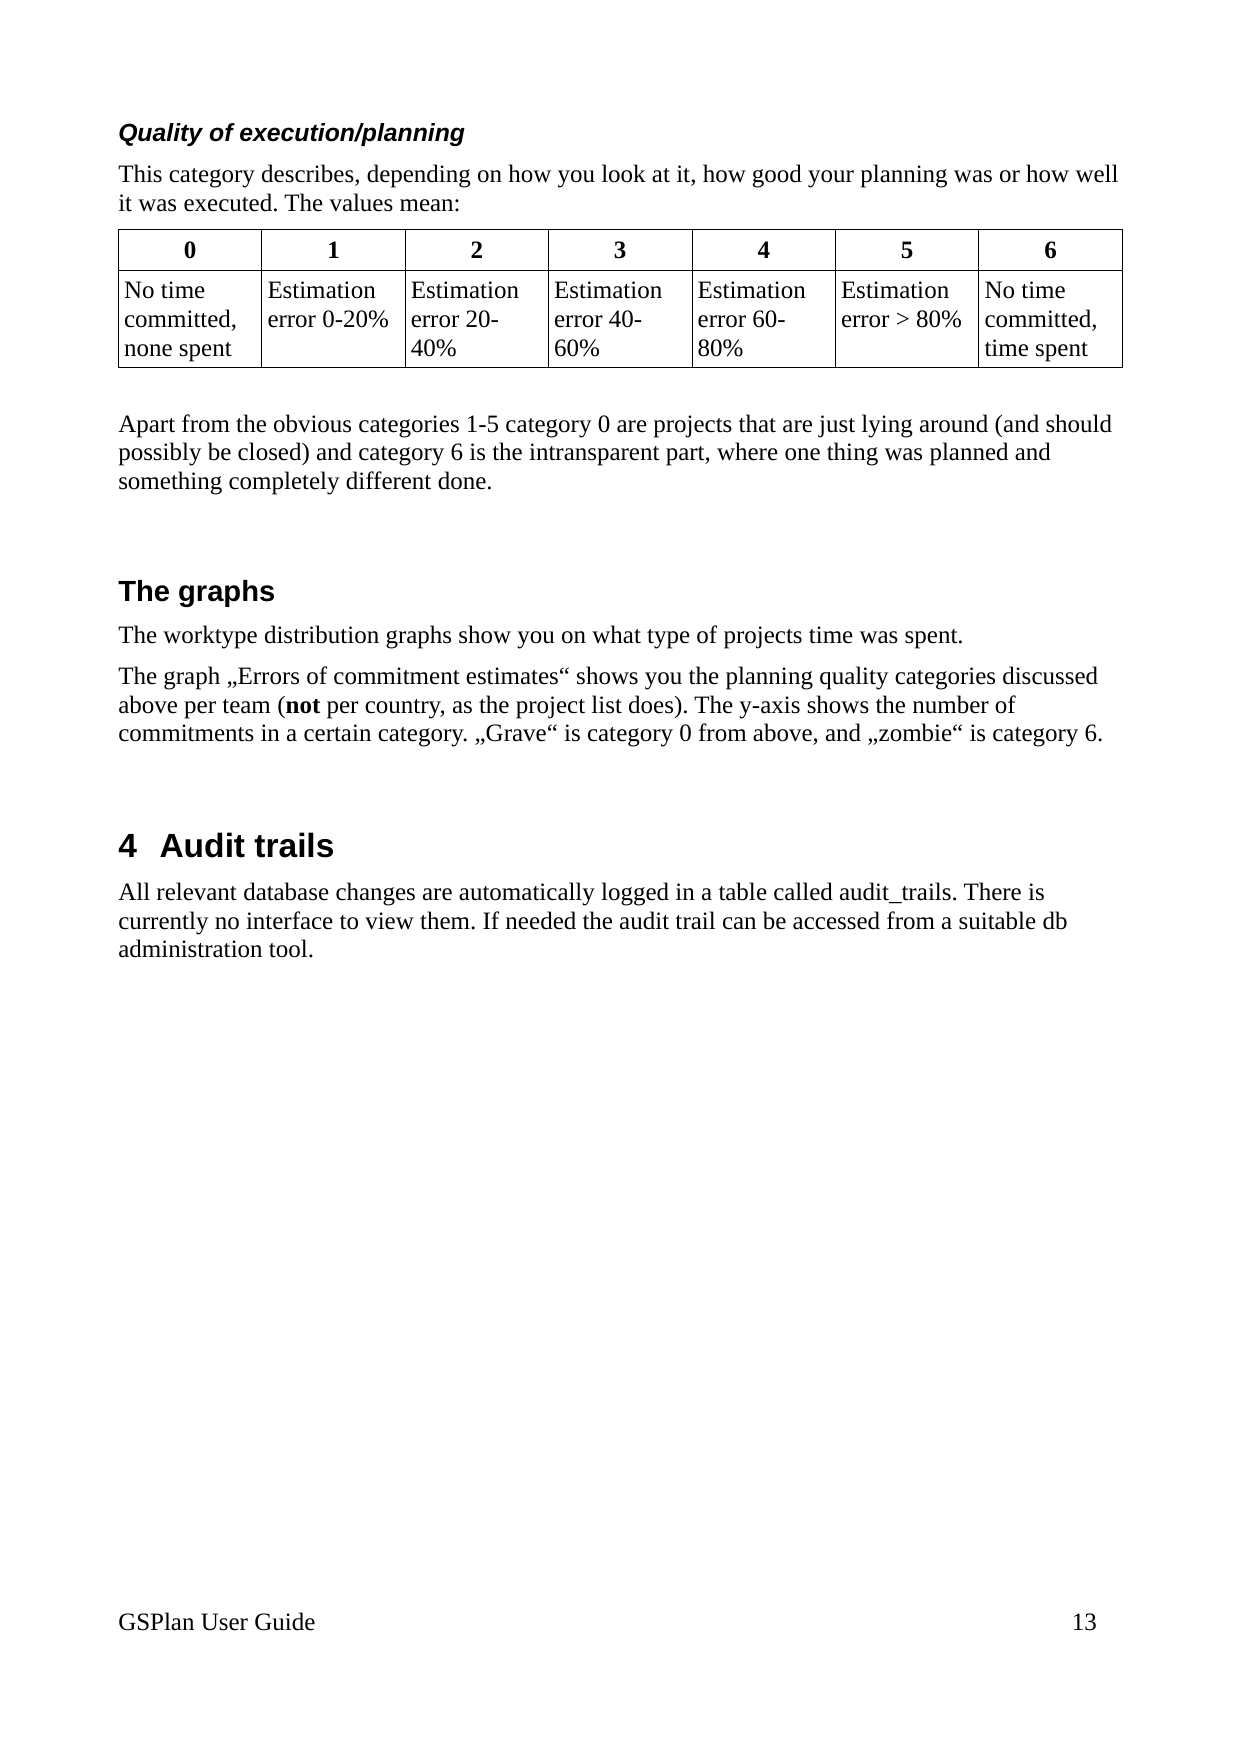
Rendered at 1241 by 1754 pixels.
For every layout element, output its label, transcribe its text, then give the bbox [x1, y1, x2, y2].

table_header 3 [549, 230, 692, 269]
table_cell Estimation error 20-40% [406, 271, 548, 367]
subtitle The graphs [118, 574, 1122, 607]
text This category describes, depending on how you look at it, how good your planning was or how well it was executed. The values mean: [118, 159, 1122, 217]
table_cell Estimation error 0-20% [262, 271, 405, 367]
table_cell Estimation error 60-80% [693, 271, 835, 367]
subtitle Quality of execution/planning [118, 118, 1122, 147]
table_cell Estimation error 40-60% [549, 271, 692, 367]
table_cell No time committed, time spent [979, 271, 1122, 367]
subtitle Audit trails [118, 826, 1122, 864]
text The graph „Errors of commitment estimates“ shows you the planning quality categories discussed above per team (not per country, as the project list does). The y-axis shows the number of commitments in a certain category. „Grave“ is category 0 from above, and „zombie“ is category 6. [118, 661, 1122, 747]
table_header 4 [693, 230, 835, 269]
table_cell No time committed, none spent [119, 271, 261, 367]
text All relevant database changes are automatically logged in a table called audit_trails. There is currently no interface to view them. If needed the audit trail can be accessed from a suitable db administration tool. [118, 877, 1122, 963]
table_header 2 [406, 230, 548, 269]
text Apart from the obvious categories 1-5 category 0 are projects that are just lying around (and should possibly be closed) and category 6 is the intransparent part, where one thing was planned and something completely different done. [118, 409, 1122, 495]
table_header 5 [836, 230, 978, 269]
table_header 1 [262, 230, 405, 269]
text The worktype distribution graphs show you on what type of projects time was spent. [118, 620, 1122, 648]
table_cell Estimation error > 80% [836, 271, 978, 367]
table_header 6 [979, 230, 1122, 269]
table_header 0 [119, 230, 261, 269]
